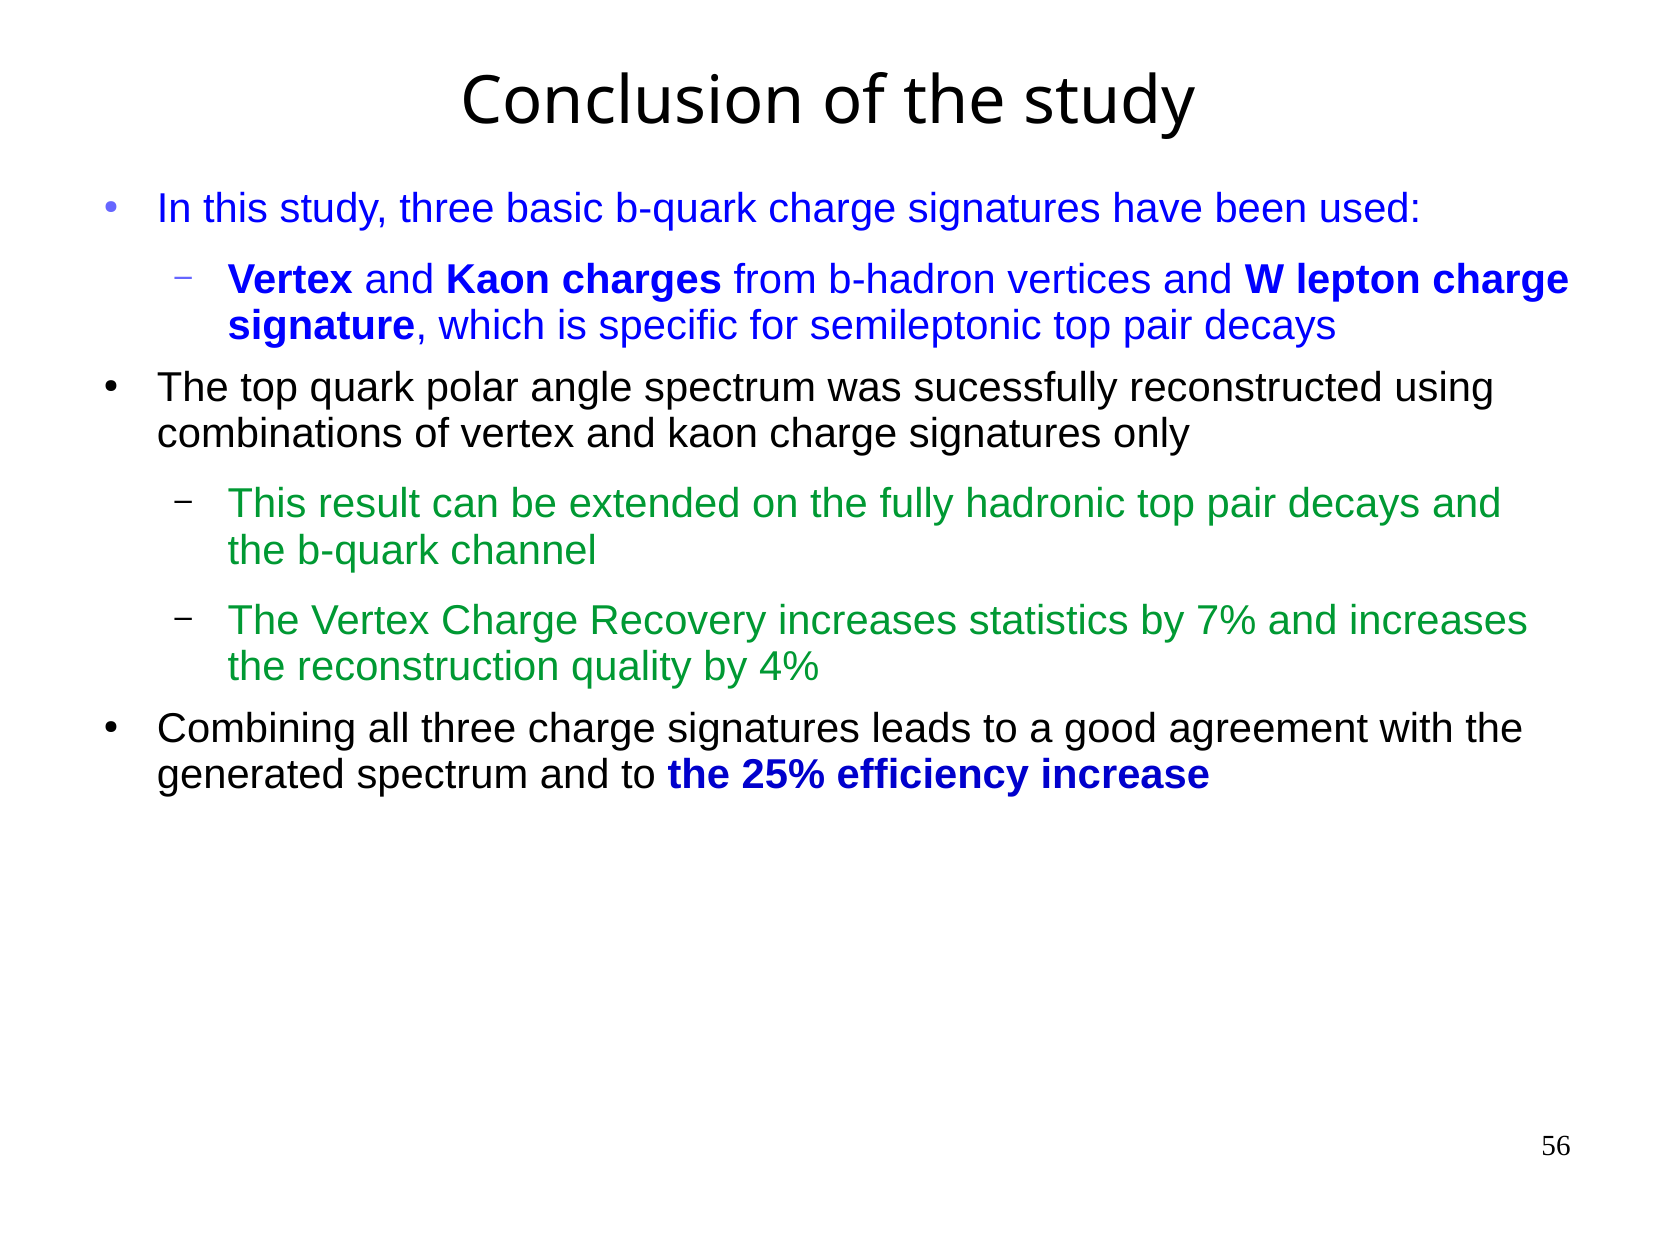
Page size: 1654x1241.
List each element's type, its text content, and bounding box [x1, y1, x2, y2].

title Conclusion of the study [85, 40, 1571, 156]
list In this study, three basic b-quark charge signatures have been used: Vertex and Kaon charges from b-hadron vertices and W lepton charge signature, which is specific for semileptonic top pair decays The top quark polar angle spectrum was sucessfully reconstructed using combinations of vertex and kaon charge signatures only This result can be extended on the fully hadronic top pair decays and the b-quark channel The Vertex Charge Recovery increases statistics by 7% and increases the reconstruction quality by 4% Combining all three charge signatures leads to a good agreement with the generated spectrum and to the 25% efficiency increase [85, 185, 1571, 1188]
